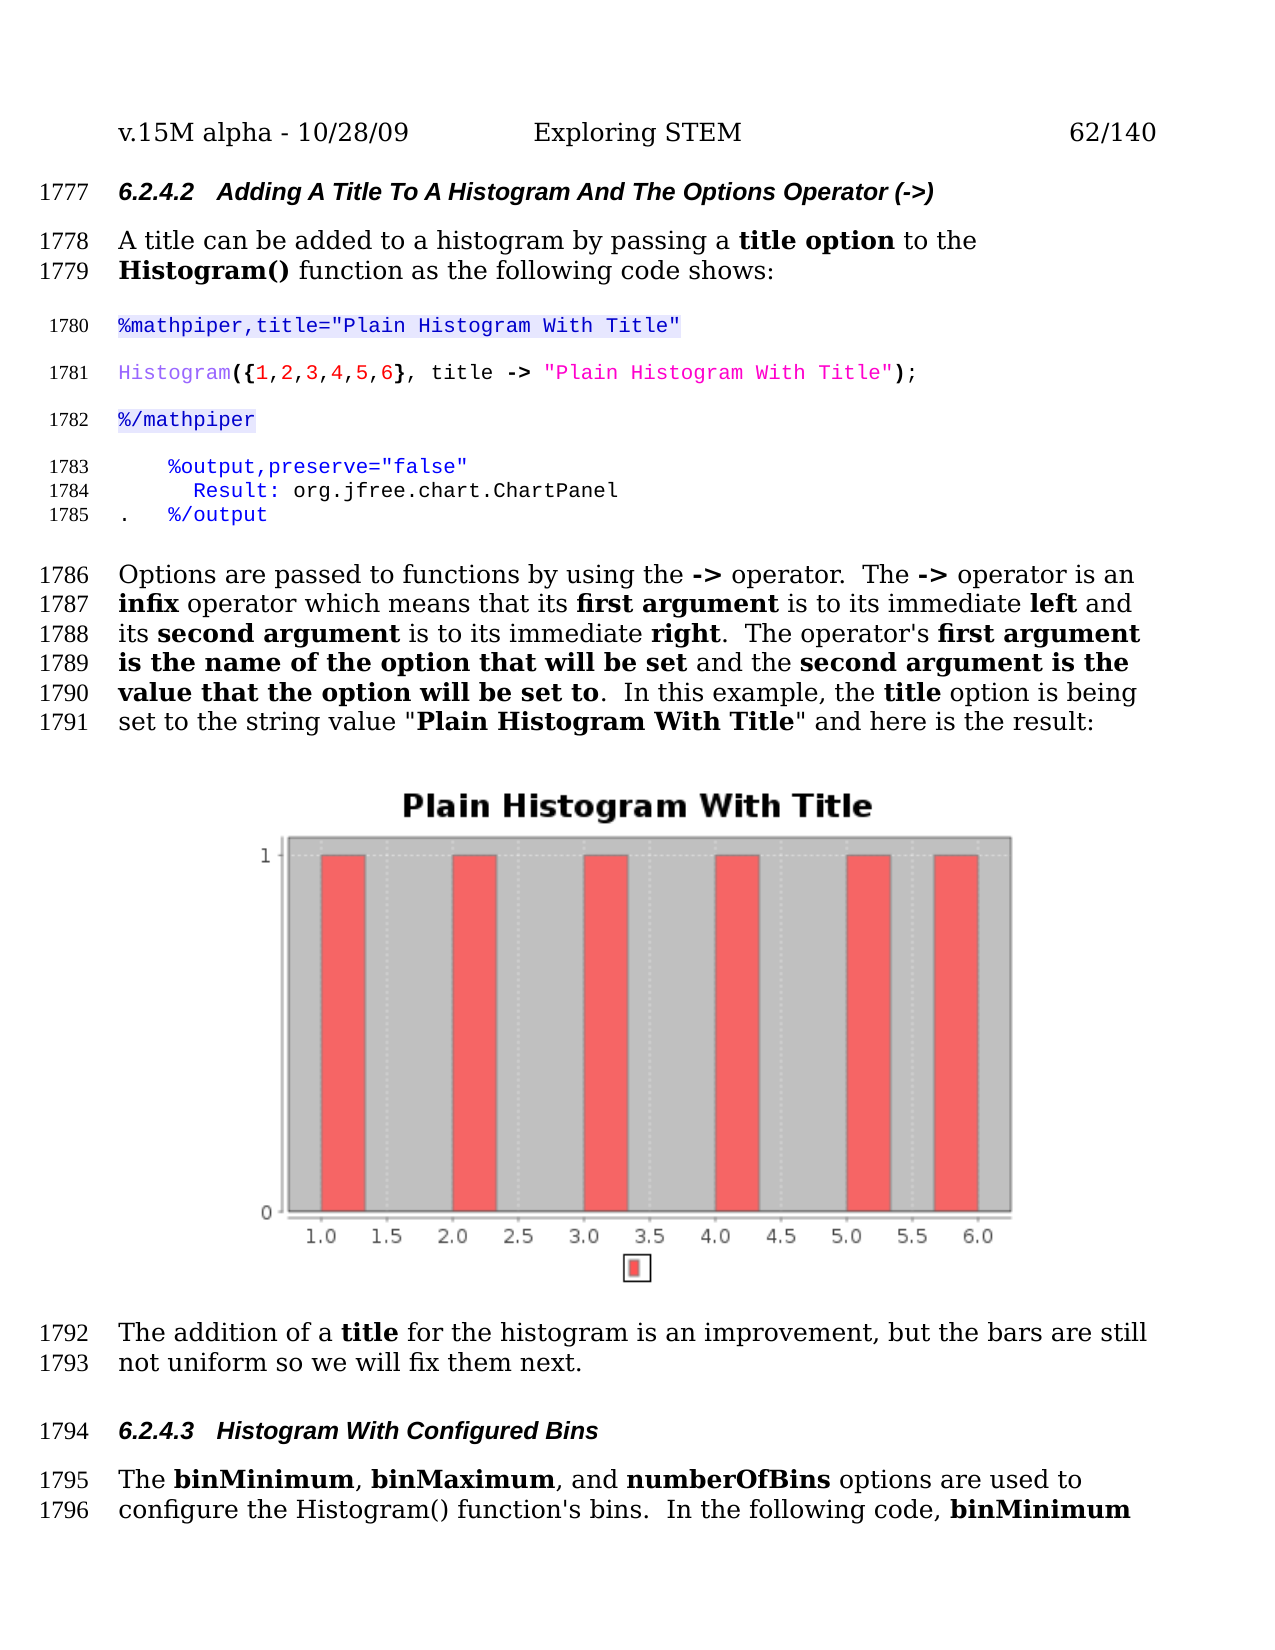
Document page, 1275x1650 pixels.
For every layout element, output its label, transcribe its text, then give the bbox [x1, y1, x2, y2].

text %mathpiper,title="Plain Histogram With Title" [118, 315, 1157, 338]
text %output,preserve="false" [118, 457, 1157, 480]
subtitle Histogram With Configured Bins [118, 1416, 1157, 1444]
text The binMinimum, binMaximum, and numberOfBins options are used to configure the Histogram() function's bins. In the following code, binMinimum [118, 1465, 1157, 1524]
text Histogram({1,2,3,4,5,6}, title -> "Plain Histogram With Title"); [118, 362, 1157, 386]
text The addition of a title for the histogram is an improvement, but the bars are still not uniform so we will fix them next. [118, 1318, 1157, 1377]
picture [245, 786, 1030, 1284]
text A title can be added to a histogram by passing a title option to the Histogram() function as the following code shows: [118, 226, 1157, 285]
text Result: org.jfree.chart.ChartPanel [118, 480, 1157, 504]
text %/mathpiper [118, 409, 1157, 433]
text . %/output [118, 504, 1157, 527]
subtitle Adding A Title To A Histogram And The Options Operator (->) [118, 177, 1157, 205]
text Options are passed to functions by using the -> operator. The -> operator is an infix operator which means that its first argument is to its immediate left and its second argument is to its immediate right. The operator's first argument is the name of the option that will be set and the second argument is the value that the option will be set to. In this example, the title option is being set to the string value "Plain Histogram With Title" and here is the result: [118, 560, 1157, 736]
